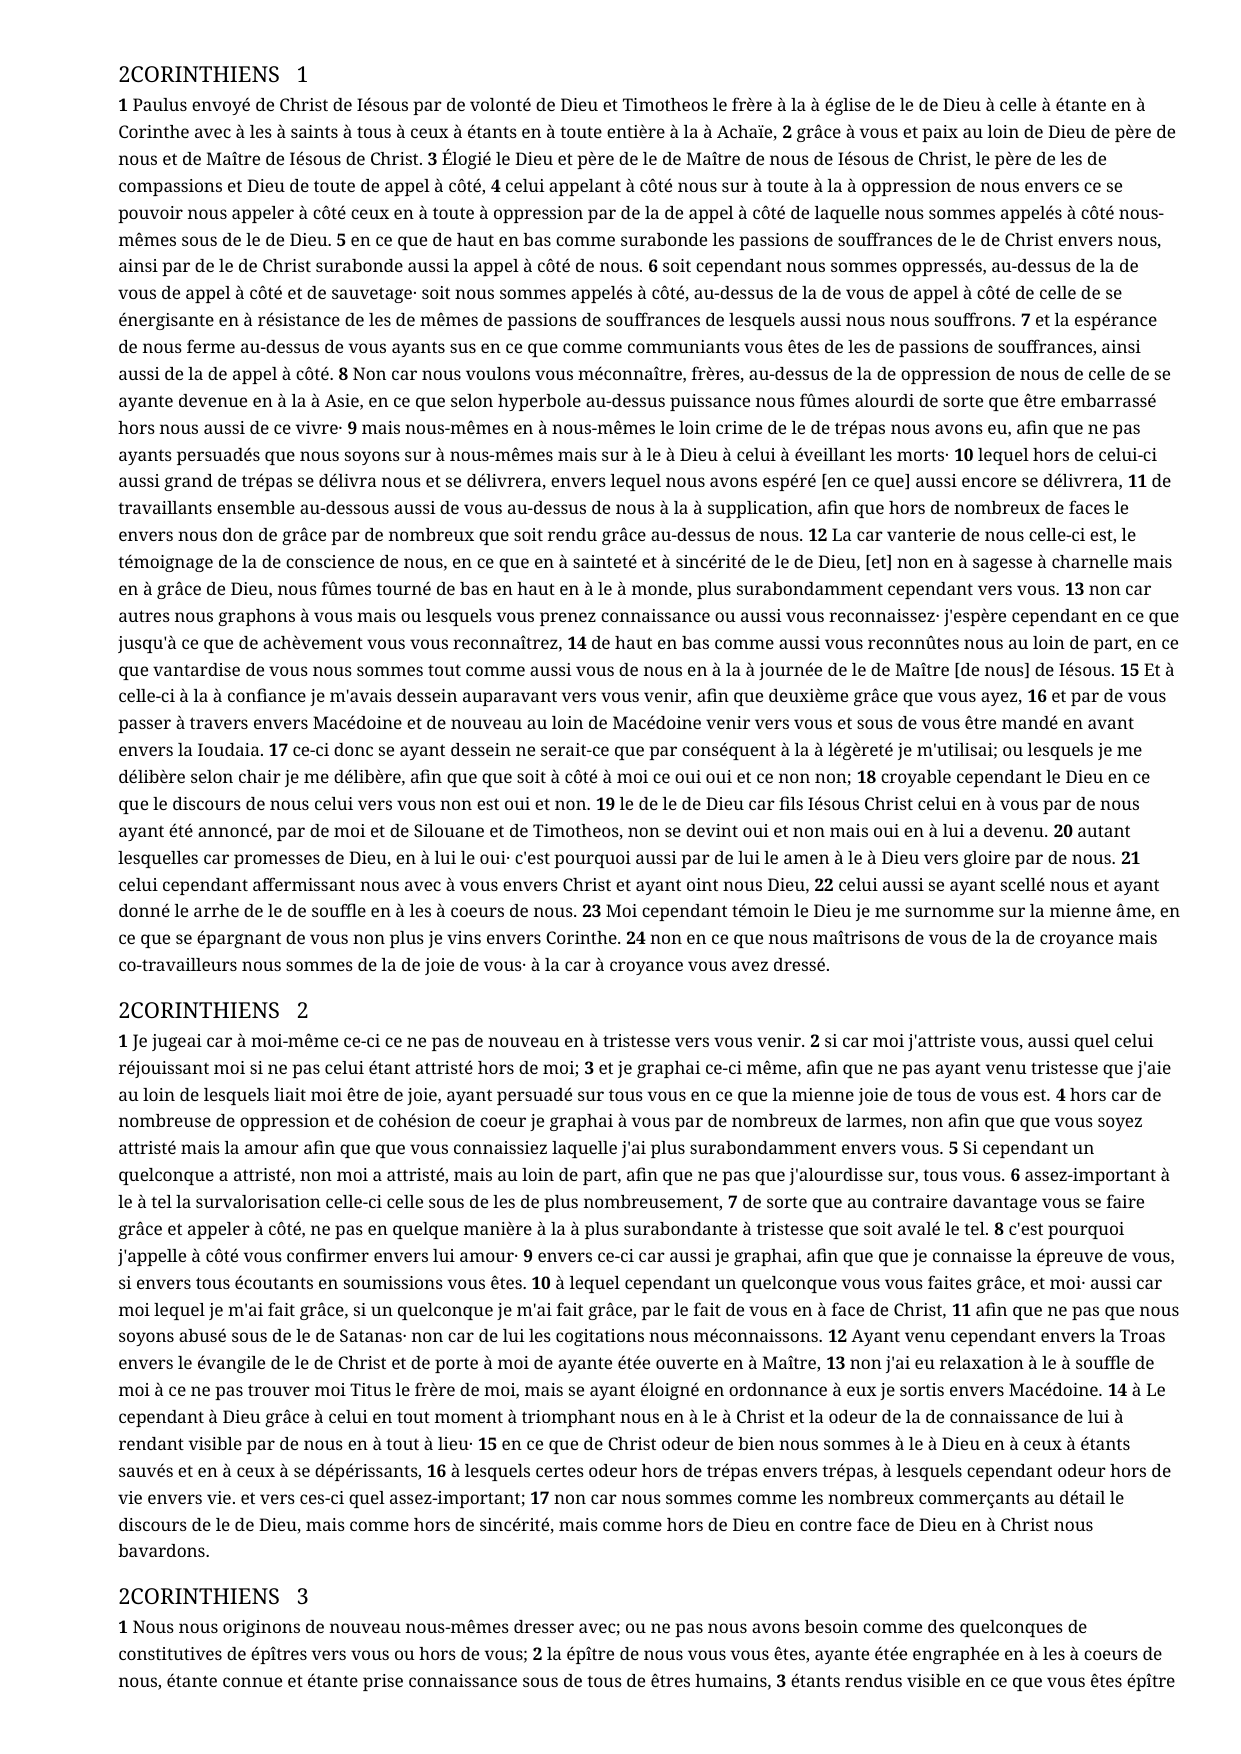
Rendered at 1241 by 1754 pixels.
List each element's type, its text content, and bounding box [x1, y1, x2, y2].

text 2CORINTHIENS 2 [118, 995, 1181, 1024]
text 2CORINTHIENS 1 [118, 59, 1181, 89]
text 1 Je jugeai car à moi-même ce-ci ce ne pas de nouveau en à tristesse vers vous venir. 2 si car moi j'attriste vous, aussi quel celui réjouissant moi si ne pas celui étant attristé hors de moi; 3 et je graphai ce-ci même, afin que ne pas ayant venu tristesse que j'aie au loin de lesquels liait moi être de joie, ayant persuadé sur tous vous en ce que la mienne joie de tous de vous est. 4 hors car de nombreuse de oppression et de cohésion de coeur je graphai à vous par de nombreux de larmes, non afin que que vous soyez attristé mais la amour afin que que vous connaissiez laquelle j'ai plus surabondamment envers vous. 5 Si cependant un quelconque a attristé, non moi a attristé, mais au loin de part, afin que ne pas que j'alourdisse sur, tous vous. 6 assez-important à le à tel la survalorisation celle-ci celle sous de les de plus nombreusement, 7 de sorte que au contraire davantage vous se faire grâce et appeler à côté, ne pas en quelque manière à la à plus surabondante à tristesse que soit avalé le tel. 8 c'est pourquoi j'appelle à côté vous confirmer envers lui amour· 9 envers ce-ci car aussi je graphai, afin que que je connaisse la épreuve de vous, si envers tous écoutants en soumissions vous êtes. 10 à lequel cependant un quelconque vous vous faites grâce, et moi· aussi car moi lequel je m'ai fait grâce, si un quelconque je m'ai fait grâce, par le fait de vous en à face de Christ, 11 afin que ne pas que nous soyons abusé sous de le de Satanas· non car de lui les cogitations nous méconnaissons. 12 Ayant venu cependant envers la Troas envers le évangile de le de Christ et de porte à moi de ayante étée ouverte en à Maître, 13 non j'ai eu relaxation à le à souffle de moi à ce ne pas trouver moi Titus le frère de moi, mais se ayant éloigné en ordonnance à eux je sortis envers Macédoine. 14 à Le cependant à Dieu grâce à celui en tout moment à triomphant nous en à le à Christ et la odeur de la de connaissance de lui à rendant visible par de nous en à tout à lieu· 15 en ce que de Christ odeur de bien nous sommes à le à Dieu en à ceux à étants sauvés et en à ceux à se dépérissants, 16 à lesquels certes odeur hors de trépas envers trépas, à lesquels cependant odeur hors de vie envers vie. et vers ces-ci quel assez-important; 17 non car nous sommes comme les nombreux commerçants au détail le discours de le de Dieu, mais comme hors de sincérité, mais comme hors de Dieu en contre face de Dieu en à Christ nous bavardons. [118, 1029, 1181, 1563]
text 2CORINTHIENS 3 [118, 1581, 1181, 1611]
text 1 Paulus envoyé de Christ de Iésous par de volonté de Dieu et Timotheos le frère à la à église de le de Dieu à celle à étante en à Corinthe avec à les à saints à tous à ceux à étants en à toute entière à la à Achaïe, 2 grâce à vous et paix au loin de Dieu de père de nous et de Maître de Iésous de Christ. 3 Élogié le Dieu et père de le de Maître de nous de Iésous de Christ, le père de les de compassions et Dieu de toute de appel à côté, 4 celui appelant à côté nous sur à toute à la à oppression de nous envers ce se pouvoir nous appeler à côté ceux en à toute à oppression par de la de appel à côté de laquelle nous sommes appelés à côté nous-mêmes sous de le de Dieu. 5 en ce que de haut en bas comme surabonde les passions de souffrances de le de Christ envers nous, ainsi par de le de Christ surabonde aussi la appel à côté de nous. 6 soit cependant nous sommes oppressés, au-dessus de la de vous de appel à côté et de sauvetage· soit nous sommes appelés à côté, au-dessus de la de vous de appel à côté de celle de se énergisante en à résistance de les de mêmes de passions de souffrances de lesquels aussi nous nous souffrons. 7 et la espérance de nous ferme au-dessus de vous ayants sus en ce que comme communiants vous êtes de les de passions de souffrances, ainsi aussi de la de appel à côté. 8 Non car nous voulons vous méconnaître, frères, au-dessus de la de oppression de nous de celle de se ayante devenue en à la à Asie, en ce que selon hyperbole au-dessus puissance nous fûmes alourdi de sorte que être embarrassé hors nous aussi de ce vivre· 9 mais nous-mêmes en à nous-mêmes le loin crime de le de trépas nous avons eu, afin que ne pas ayants persuadés que nous soyons sur à nous-mêmes mais sur à le à Dieu à celui à éveillant les morts· 10 lequel hors de celui-ci aussi grand de trépas se délivra nous et se délivrera, envers lequel nous avons espéré [en ce que] aussi encore se délivrera, 11 de travaillants ensemble au-dessous aussi de vous au-dessus de nous à la à supplication, afin que hors de nombreux de faces le envers nous don de grâce par de nombreux que soit rendu grâce au-dessus de nous. 12 La car vanterie de nous celle-ci est, le témoignage de la de conscience de nous, en ce que en à sainteté et à sincérité de le de Dieu, [et] non en à sagesse à charnelle mais en à grâce de Dieu, nous fûmes tourné de bas en haut en à le à monde, plus surabondamment cependant vers vous. 13 non car autres nous graphons à vous mais ou lesquels vous prenez connaissance ou aussi vous reconnaissez· j'espère cependant en ce que jusqu'à ce que de achèvement vous vous reconnaîtrez, 14 de haut en bas comme aussi vous reconnûtes nous au loin de part, en ce que vantardise de vous nous sommes tout comme aussi vous de nous en à la à journée de le de Maître [de nous] de Iésous. 15 Et à celle-ci à la à confiance je m'avais dessein auparavant vers vous venir, afin que deuxième grâce que vous ayez, 16 et par de vous passer à travers envers Macédoine et de nouveau au loin de Macédoine venir vers vous et sous de vous être mandé en avant envers la Ioudaia. 17 ce-ci donc se ayant dessein ne serait-ce que par conséquent à la à légèreté je m'utilisai; ou lesquels je me délibère selon chair je me délibère, afin que que soit à côté à moi ce oui oui et ce non non; 18 croyable cependant le Dieu en ce que le discours de nous celui vers vous non est oui et non. 19 le de le de Dieu car fils Iésous Christ celui en à vous par de nous ayant été annoncé, par de moi et de Silouane et de Timotheos, non se devint oui et non mais oui en à lui a devenu. 20 autant lesquelles car promesses de Dieu, en à lui le oui· c'est pourquoi aussi par de lui le amen à le à Dieu vers gloire par de nous. 21 celui cependant affermissant nous avec à vous envers Christ et ayant oint nous Dieu, 22 celui aussi se ayant scellé nous et ayant donné le arrhe de le de souffle en à les à coeurs de nous. 23 Moi cependant témoin le Dieu je me surnomme sur la mienne âme, en ce que se épargnant de vous non plus je vins envers Corinthe. 24 non en ce que nous maîtrisons de vous de la de croyance mais co-travailleurs nous sommes de la de joie de vous· à la car à croyance vous avez dressé. [118, 93, 1181, 977]
text 1 Nous nous originons de nouveau nous-mêmes dresser avec; ou ne pas nous avons besoin comme des quelconques de constitutives de épîtres vers vous ou hors de vous; 2 la épître de nous vous vous êtes, ayante étée engraphée en à les à coeurs de nous, étante connue et étante prise connaissance sous de tous de êtres humains, 3 étants rendus visible en ce que vous êtes épître [118, 1615, 1181, 1692]
